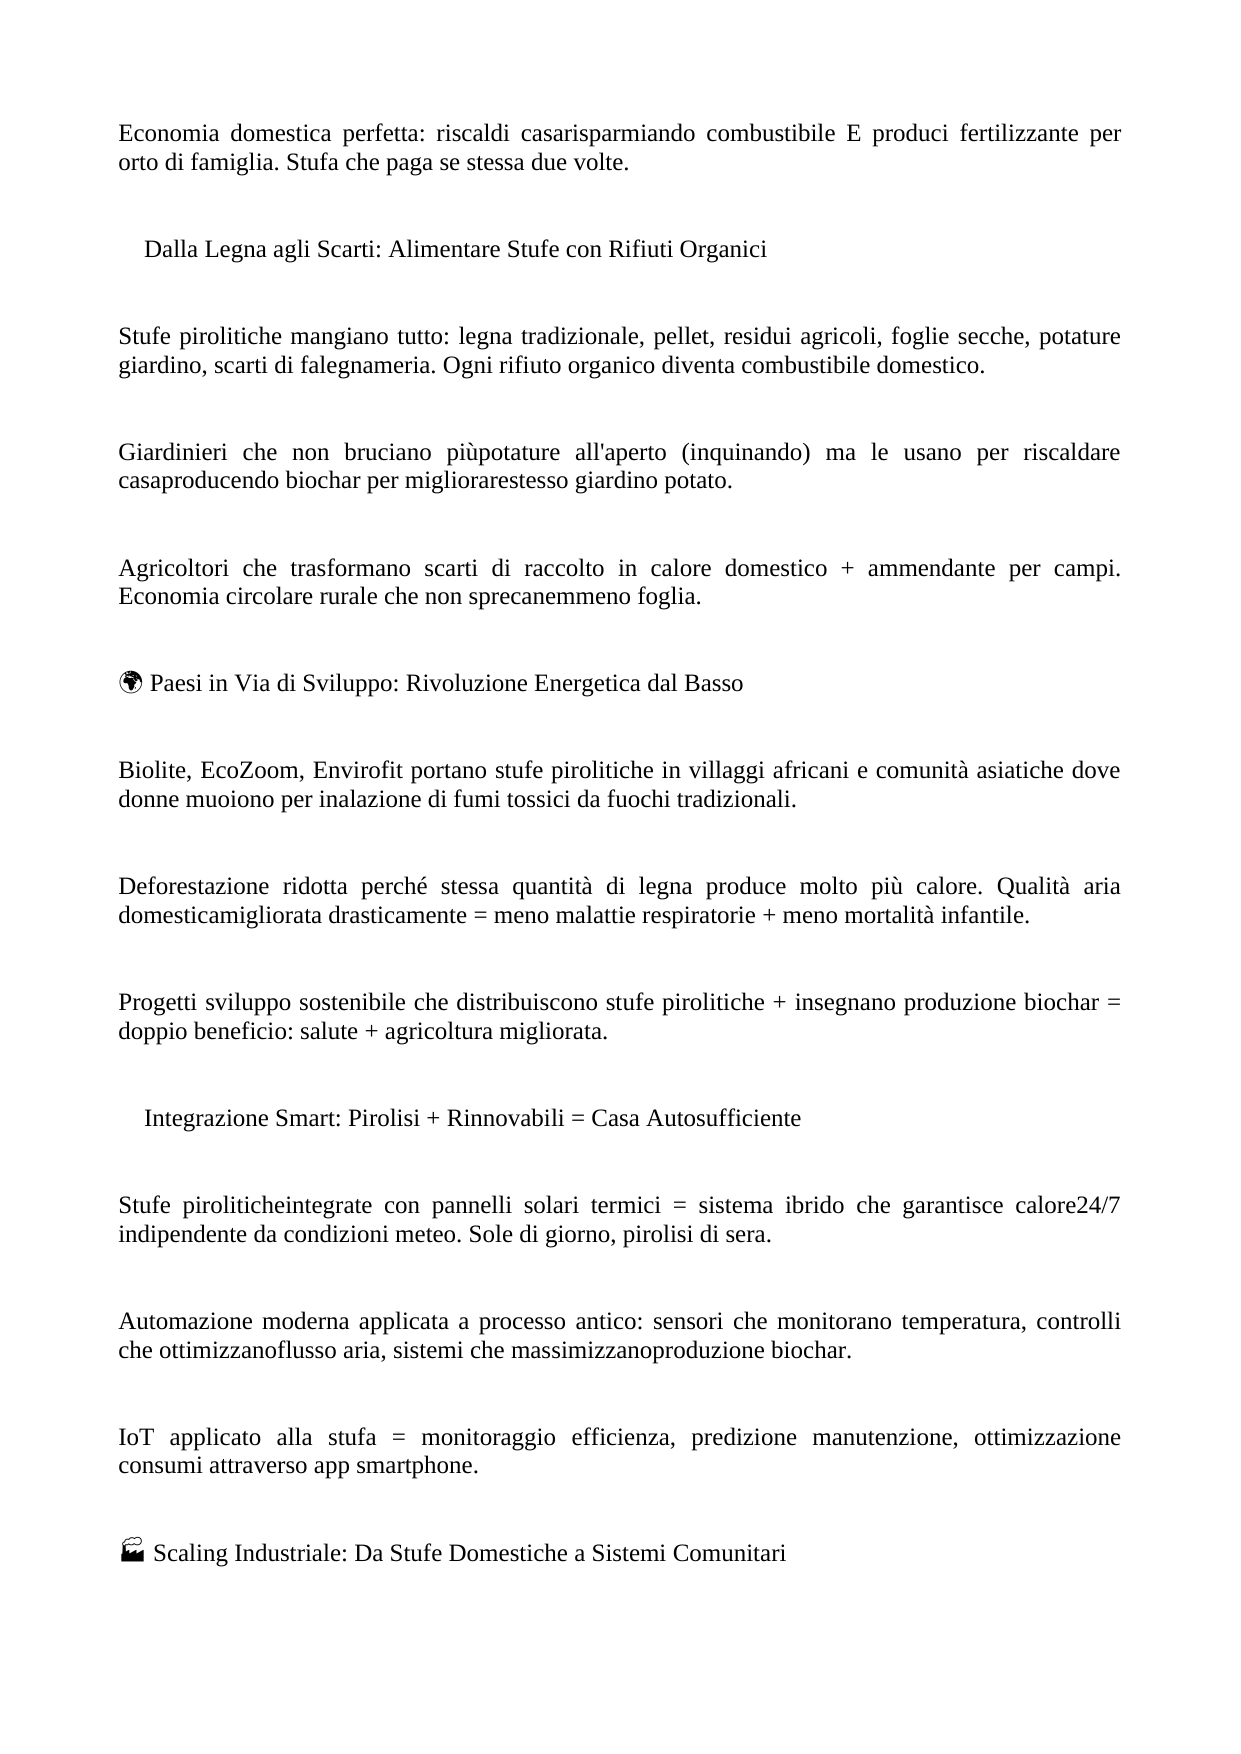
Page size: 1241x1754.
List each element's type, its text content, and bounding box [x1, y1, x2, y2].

text Deforestazione ridotta perché stessa quantità di legna produce molto più calore. Qualità aria domesticamigliorata drasticamente = meno malattie respiratorie + meno mortalità infantile. [118, 871, 1122, 929]
subtitle 💡 Integrazione Smart: Pirolisi + Rinnovabili = Casa Autosufficiente [118, 1103, 1122, 1132]
text Stufe piroliticheintegrate con pannelli solari termici = sistema ibrido che garantisce calore24/7 indipendente da condizioni meteo. Sole di giorno, pirolisi di sera. [118, 1190, 1122, 1248]
text Progetti sviluppo sostenibile che distribuiscono stufe pirolitiche + insegnano produzione biochar = doppio beneficio: salute + agricoltura migliorata. [118, 987, 1122, 1045]
text Biolite, EcoZoom, Envirofit portano stufe pirolitiche in villaggi africani e comunità asiatiche dove donne muoiono per inalazione di fumi tossici da fuochi tradizionali. [118, 756, 1122, 813]
text IoT applicato alla stufa = monitoraggio efficienza, predizione manutenzione, ottimizzazione consumi attraverso app smartphone. [118, 1422, 1122, 1479]
subtitle 🏡 Dalla Legna agli Scarti: Alimentare Stufe con Rifiuti Organici [118, 234, 1122, 263]
text Automazione moderna applicata a processo antico: sensori che monitorano temperatura, controlli che ottimizzanoflusso aria, sistemi che massimizzanoproduzione biochar. [118, 1306, 1122, 1363]
subtitle 🏭 Scaling Industriale: Da Stufe Domestiche a Sistemi Comunitari [118, 1538, 1122, 1566]
text Stufe pirolitiche mangiano tutto: legna tradizionale, pellet, residui agricoli, foglie secche, potature giardino, scarti di falegnameria. Ogni rifiuto organico diventa combustibile domestico. [118, 321, 1122, 378]
text Agricoltori che trasformano scarti di raccolto in calore domestico + ammendante per campi. Economia circolare rurale che non sprecanemmeno foglia. [118, 553, 1122, 610]
text Giardinieri che non bruciano piùpotature all'aperto (inquinando) ma le usano per riscaldare casaproducendo biochar per migliorarestesso giardino potato. [118, 437, 1122, 494]
subtitle 🌍 Paesi in Via di Sviluppo: Rivoluzione Energetica dal Basso [118, 668, 1122, 697]
text Economia domestica perfetta: riscaldi casarisparmiando combustibile E produci fertilizzante per orto di famiglia. Stufa che paga se stessa due volte. [118, 118, 1122, 176]
